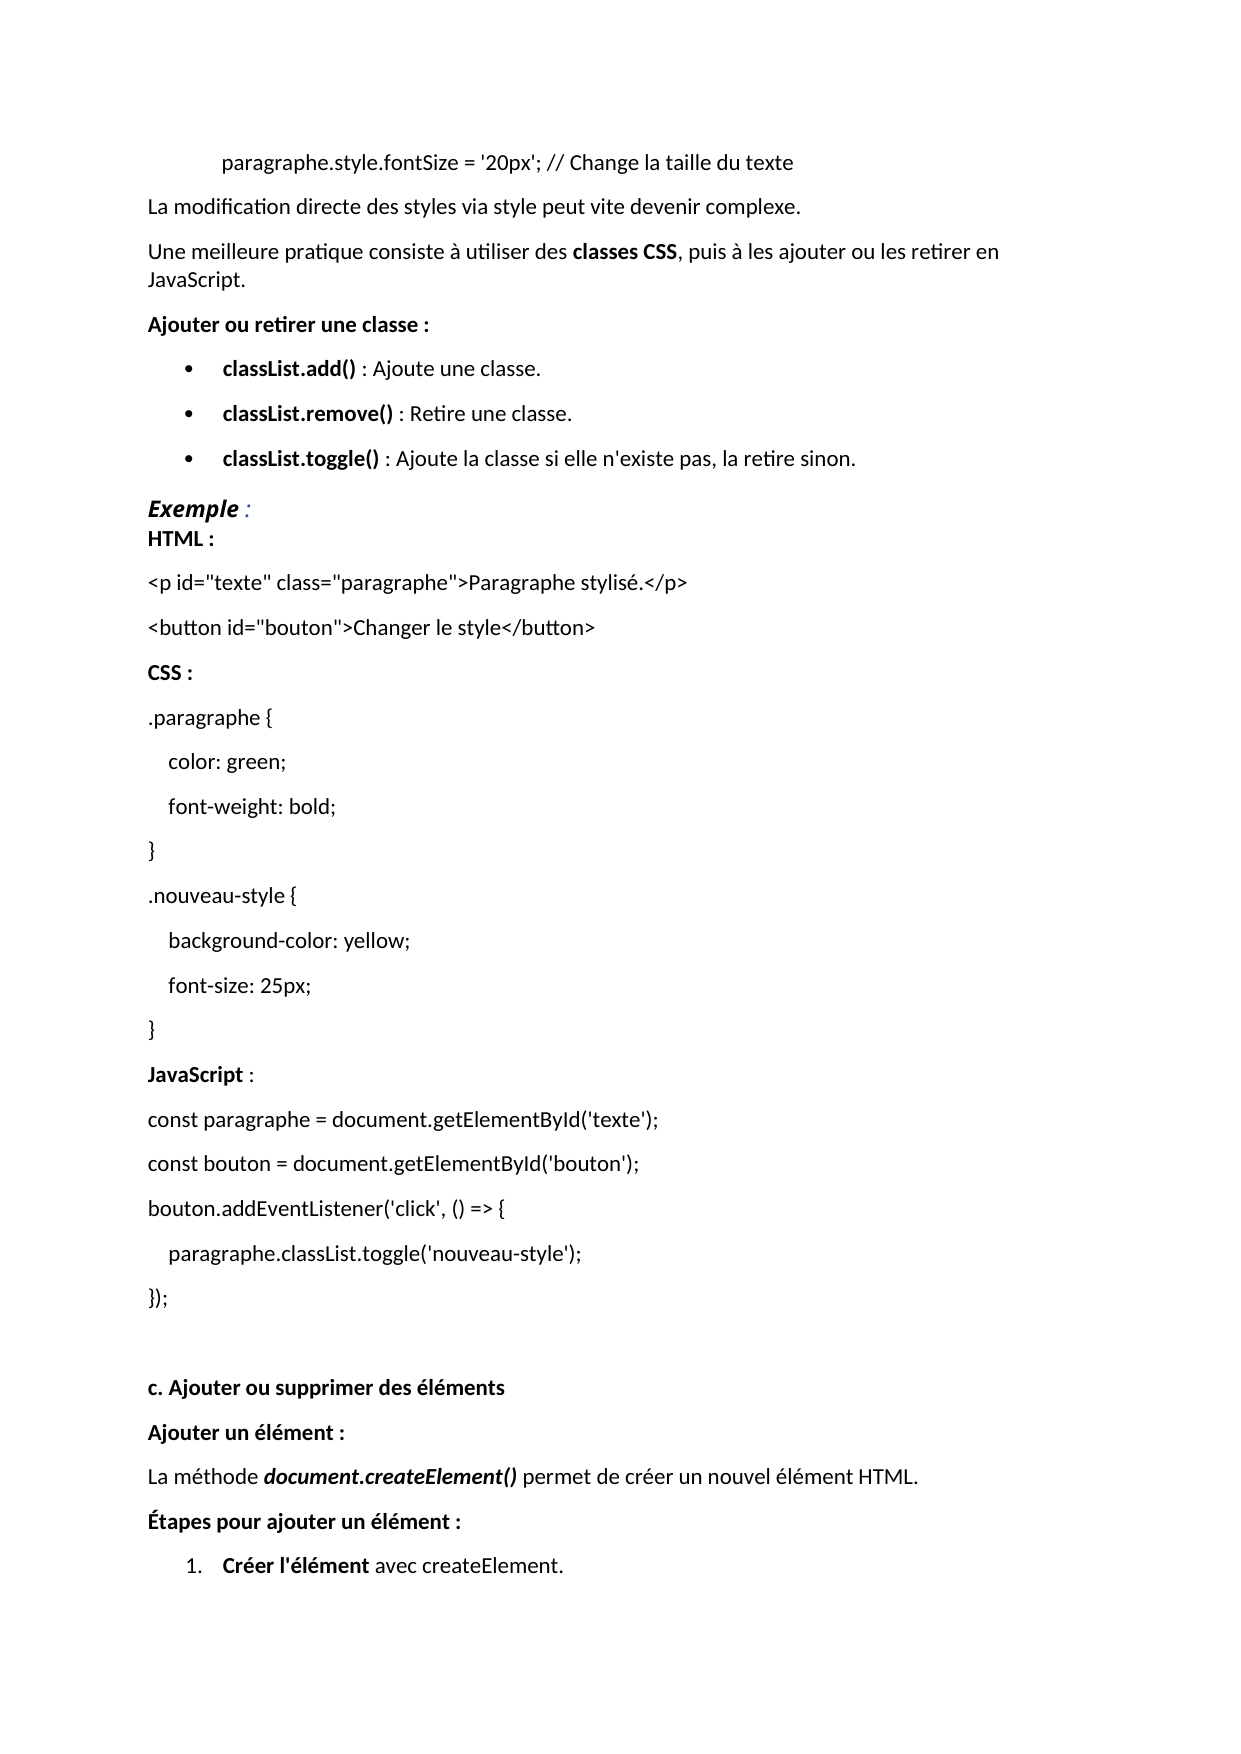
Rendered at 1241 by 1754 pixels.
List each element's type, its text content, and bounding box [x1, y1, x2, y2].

text La modification directe des styles via style peut vite devenir complexe. [148, 192, 1093, 220]
text } [148, 837, 1093, 865]
text CSS : [148, 658, 1093, 686]
list classList.toggle() : Ajoute la classe si elle n'existe pas, la retire sinon. [185, 444, 1093, 472]
text bouton.addEventListener('click', () => { [148, 1194, 1093, 1222]
text Une meilleure pratique consiste à utiliser des classes CSS, puis à les ajouter ou les retirer en JavaScript. [148, 237, 1093, 293]
text font-weight: bold; [148, 792, 1093, 820]
subtitle Exemple : [148, 493, 1093, 524]
text }); [148, 1283, 1093, 1312]
text Ajouter un élément : [148, 1418, 1093, 1446]
text color: green; [148, 747, 1093, 775]
list classList.add() : Ajoute une classe. [185, 354, 1093, 382]
text HTML : [148, 524, 1093, 552]
text <p id="texte" class="paragraphe">Paragraphe stylisé.</p> [148, 568, 1093, 597]
text const paragraphe = document.getElementById('texte'); [148, 1105, 1093, 1133]
text Étapes pour ajouter un élément : [148, 1507, 1093, 1535]
text paragraphe.classList.toggle('nouveau-style'); [148, 1239, 1093, 1267]
text La méthode document.createElement() permet de créer un nouvel élément HTML. [148, 1462, 1093, 1490]
text font-size: 25px; [148, 971, 1093, 999]
text Ajouter ou retirer une classe : [148, 310, 1093, 338]
text c. Ajouter ou supprimer des éléments [148, 1373, 1093, 1401]
text .nouveau-style { [148, 881, 1093, 909]
list classList.remove() : Retire une classe. [185, 399, 1093, 427]
text <button id="bouton">Changer le style</button> [148, 613, 1093, 641]
text const bouton = document.getElementById('bouton'); [148, 1149, 1093, 1177]
list Créer l'élément avec createElement. [185, 1552, 1093, 1580]
text } [148, 1015, 1093, 1043]
text .paragraphe { [148, 703, 1093, 731]
text paragraphe.style.fontSize = '20px'; // Change la taille du texte [148, 148, 1093, 176]
text background-color: yellow; [148, 926, 1093, 954]
text JavaScript : [148, 1060, 1093, 1088]
